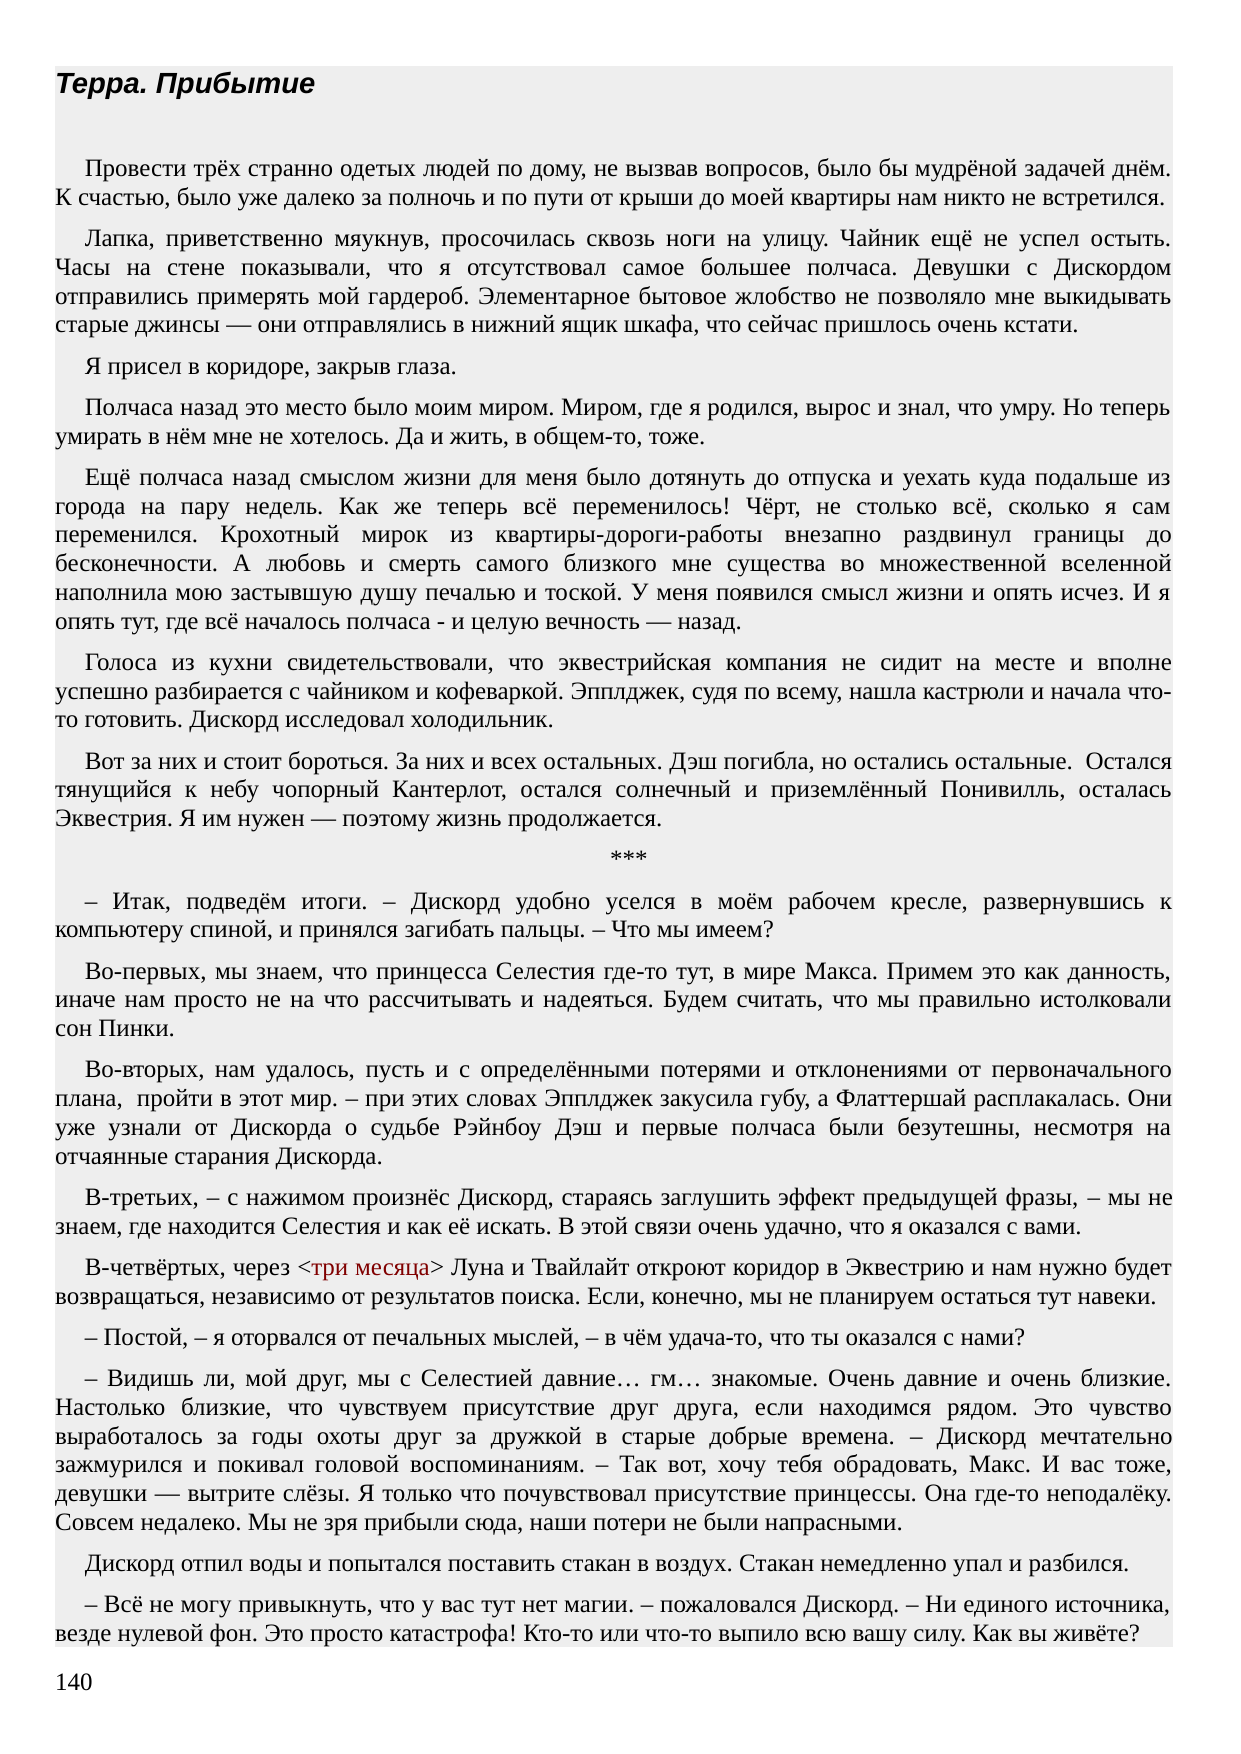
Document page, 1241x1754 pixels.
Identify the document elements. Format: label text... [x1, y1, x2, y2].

text Голоса из кухни свидетельствовали, что эквестрийская компания не сидит на месте и вполне успешно разбирается с чайником и кофеваркой. Эпплджек, судя по всему, нашла кастрюли и начала что-то готовить. Дискорд исследовал холодильник. [55, 647, 1173, 733]
text – Видишь ли, мой друг, мы с Селестией давние… гм… знакомые. Очень давние и очень близкие. Настолько близкие, что чувствуем присутствие друг друга, если находимся рядом. Это чувство выработалось за годы охоты друг за дружкой в старые добрые времена. – Дискорд мечтательно зажмурился и покивал головой воспоминаниям. – Так вот, хочу тебя обрадовать, Макс. И вас тоже, девушки — вытрите слёзы. Я только что почувствовал присутствие принцессы. Она где-то неподалёку. Совсем недалеко. Мы не зря прибыли сюда, наши потери не были напрасными. [55, 1363, 1173, 1536]
text – Постой, – я оторвался от печальных мыслей, – в чём удача-то, что ты оказался с нами? [55, 1322, 1173, 1351]
text – Всё не могу привыкнуть, что у вас тут нет магии. – пожаловался Дискорд. – Ни единого источника, везде нулевой фон. Это просто катастрофа! Кто-то или что-то выпило всю вашу силу. Как вы живёте? [55, 1589, 1173, 1647]
text Я присел в коридоре, закрыв глаза. [55, 351, 1173, 379]
text Вот за них и стоит бороться. За них и всех остальных. Дэш погибла, но остались остальные. Остался тянущийся к небу чопорный Кантерлот, остался солнечный и приземлённый Понивилль, осталась Эквестрия. Я им нужен — поэтому жизнь продолжается. [55, 746, 1173, 832]
text Провести трёх странно одетых людей по дому, не вызвав вопросов, было бы мудрёной задачей днём. К счастью, было уже далеко за полночь и по пути от крыши до моей квартиры нам никто не встретился. [55, 153, 1173, 211]
text Ещё полчаса назад смыслом жизни для меня было дотянуть до отпуска и уехать куда подальше из города на пару недель. Как же теперь всё переменилось! Чёрт, не столько всё, сколько я сам переменился. Крохотный мирок из квартиры-дороги-работы внезапно раздвинул границы до бесконечности. А любовь и смерть самого близкого мне существа во множественной вселенной наполнила мою застывшую душу печалью и тоской. У меня появился смысл жизни и опять исчез. И я опять тут, где всё началось полчаса - и целую вечность — назад. [55, 462, 1173, 634]
text Дискорд отпил воды и попытался поставить стакан в воздух. Стакан немедленно упал и разбился. [55, 1548, 1173, 1577]
text Лапка, приветственно мяукнув, просочилась сквозь ноги на улицу. Чайник ещё не успел остыть. Часы на стене показывали, что я отсутствовал самое большее полчаса. Девушки с Дискордом отправились примерять мой гардероб. Элементарное бытовое жлобство не позволяло мне выкидывать старые джинсы — они отправлялись в нижний ящик шкафа, что сейчас пришлось очень кстати. [55, 223, 1173, 338]
text Полчаса назад это место было моим миром. Миром, где я родился, вырос и знал, что умру. Но теперь умирать в нём мне не хотелось. Да и жить, в общем-то, тоже. [55, 392, 1173, 449]
text Во-вторых, нам удалось, пусть и с определёнными потерями и отклонениями от первоначального плана, пройти в этот мир. – при этих словах Эпплджек закусила губу, а Флаттершай расплакалась. Они уже узнали от Дискорда о судьбе Рэйнбоу Дэш и первые полчаса были безутешны, несмотря на отчаянные старания Дискорда. [55, 1054, 1173, 1169]
text В-третьих, – с нажимом произнёс Дискорд, стараясь заглушить эффект предыдущей фразы, – мы не знаем, где находится Селестия и как её искать. В этой связи очень удачно, что я оказался с вами. [55, 1182, 1173, 1239]
text Во-первых, мы знаем, что принцесса Селестия где-то тут, в мире Макса. Примем это как данность, иначе нам просто не на что рассчитывать и надеяться. Будем считать, что мы правильно истолковали сон Пинки. [55, 956, 1173, 1042]
text – Итак, подведём итоги. – Дискорд удобно уселся в моём рабочем кресле, развернувшись к компьютеру спиной, и принялся загибать пальцы. – Что мы имеем? [55, 886, 1173, 943]
text В-четвёртых, через <три месяца> Луна и Твайлайт откроют коридор в Эквестрию и нам нужно будет возвращаться, независимо от результатов поиска. Если, конечно, мы не планируем остаться тут навеки. [55, 1252, 1173, 1309]
subtitle Терра. Прибытие [55, 66, 1173, 99]
text *** [55, 844, 1173, 873]
